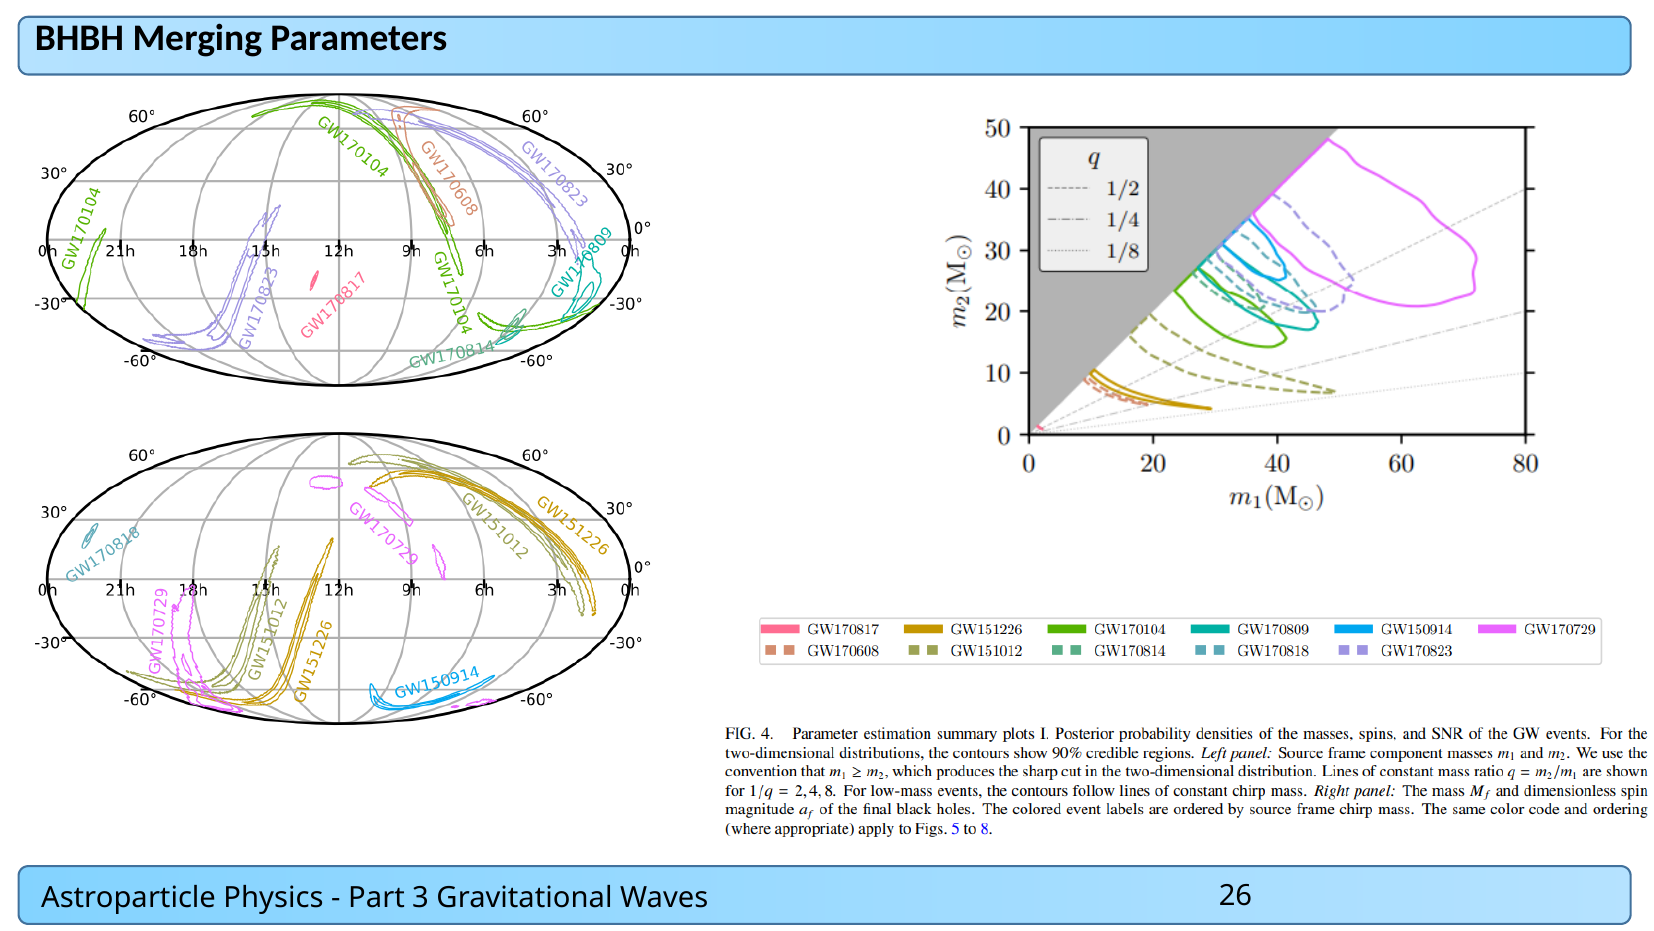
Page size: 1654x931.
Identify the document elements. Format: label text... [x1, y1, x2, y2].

text_box BHBH Merging Parameters [19, 15, 1585, 76]
text_box [1218, 873, 1604, 931]
picture [9, 83, 669, 735]
picture [938, 102, 1550, 516]
picture [717, 604, 1654, 847]
text_box Astroparticle Physics - Part 3 Gravitational Waves [40, 876, 939, 931]
